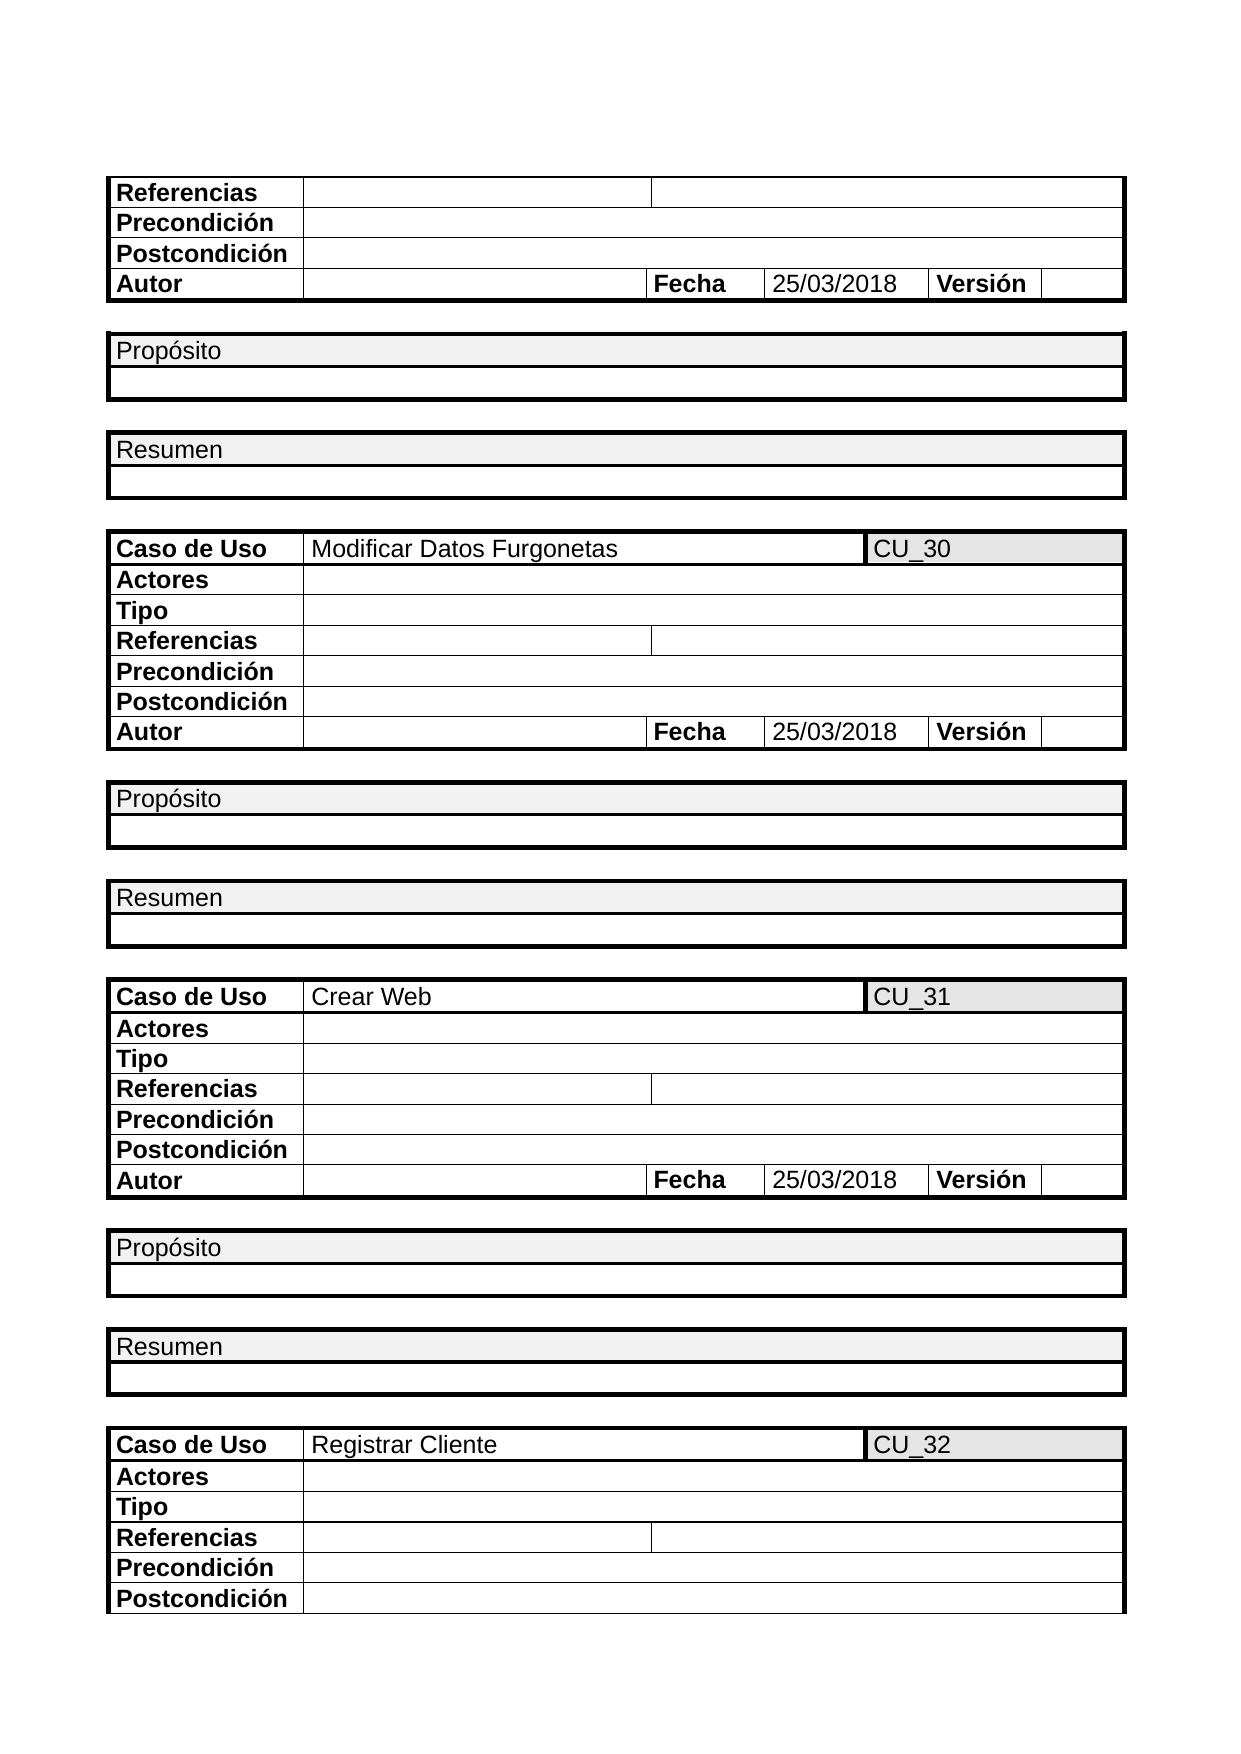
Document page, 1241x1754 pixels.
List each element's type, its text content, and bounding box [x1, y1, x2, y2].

table_cell [304, 208, 1122, 237]
table_cell [1042, 1165, 1122, 1195]
table_cell [111, 1265, 1122, 1293]
table_header Resumen [111, 883, 1122, 912]
table_header Propósito [111, 336, 1122, 365]
table_cell [304, 656, 1122, 686]
table_header Resumen [111, 435, 1122, 464]
table_cell 25/03/2018 [765, 269, 928, 298]
table_cell [652, 178, 1122, 207]
table_cell [1042, 269, 1122, 298]
table_header Caso de Uso [111, 982, 303, 1011]
table_header Propósito [111, 1233, 1122, 1262]
table_cell Versión [929, 717, 1041, 746]
table_header Propósito [111, 785, 1122, 813]
table_cell [304, 1044, 1122, 1073]
table_cell 25/03/2018 [765, 717, 928, 746]
table_cell [304, 1074, 651, 1103]
table_cell Autor [111, 1165, 303, 1195]
table_cell Referencias [111, 1523, 303, 1552]
table_cell Fecha [647, 1165, 764, 1195]
table_cell [304, 717, 646, 746]
table_cell [304, 1014, 1122, 1043]
table_cell [1042, 717, 1122, 746]
table_cell 25/03/2018 [765, 1165, 928, 1195]
table_cell Precondición [111, 208, 303, 237]
table_cell [304, 566, 1122, 594]
table_header Crear Web [304, 982, 863, 1011]
table_cell [304, 687, 1122, 716]
table_cell Fecha [647, 269, 764, 298]
table_cell Precondición [111, 656, 303, 686]
table_cell Postcondición [111, 1135, 303, 1164]
table_header Resumen [111, 1332, 1122, 1360]
table_cell [111, 915, 1122, 944]
table_cell Postcondición [111, 238, 303, 268]
table_cell Referencias [111, 626, 303, 655]
table_header CU_32 [868, 1430, 1122, 1459]
table_cell [304, 1135, 1122, 1164]
table_cell Versión [929, 1165, 1041, 1195]
table_cell [304, 1462, 1122, 1491]
table_cell [111, 467, 1122, 496]
table_header Caso de Uso [111, 1430, 303, 1459]
table_cell [304, 1553, 1122, 1582]
table_cell [304, 1165, 646, 1195]
table_cell [304, 626, 651, 655]
table_cell [304, 178, 651, 207]
table_cell [304, 1492, 1122, 1521]
table_cell [652, 1074, 1122, 1103]
table_header CU_31 [868, 982, 1122, 1011]
table_header Modificar Datos Furgonetas [304, 534, 863, 562]
table_header CU_30 [868, 534, 1122, 562]
table_cell Fecha [647, 717, 764, 746]
table_cell [111, 816, 1122, 845]
table_cell [304, 1523, 651, 1552]
table_cell [652, 1523, 1122, 1552]
table_cell Actores [111, 566, 303, 594]
table_cell Tipo [111, 1044, 303, 1073]
table_cell [652, 626, 1122, 655]
table_cell Postcondición [111, 687, 303, 716]
table_cell [304, 238, 1122, 268]
table_cell [304, 595, 1122, 625]
table_cell Precondición [111, 1105, 303, 1134]
table_cell [304, 269, 646, 298]
table_cell [304, 1583, 1122, 1613]
table_cell Referencias [111, 1074, 303, 1103]
table_cell Actores [111, 1462, 303, 1491]
table_header Caso de Uso [111, 534, 303, 562]
table_cell Precondición [111, 1553, 303, 1582]
table_cell Tipo [111, 1492, 303, 1521]
table_cell [111, 1364, 1122, 1392]
table_cell [111, 368, 1122, 397]
table_cell Autor [111, 717, 303, 746]
table_cell Referencias [111, 178, 303, 207]
table_cell Tipo [111, 595, 303, 625]
table_cell Autor [111, 269, 303, 298]
table_cell Actores [111, 1014, 303, 1043]
table_header Registrar Cliente [304, 1430, 863, 1459]
table_cell [304, 1105, 1122, 1134]
table_cell Versión [929, 269, 1041, 298]
table_cell Postcondición [111, 1583, 303, 1613]
